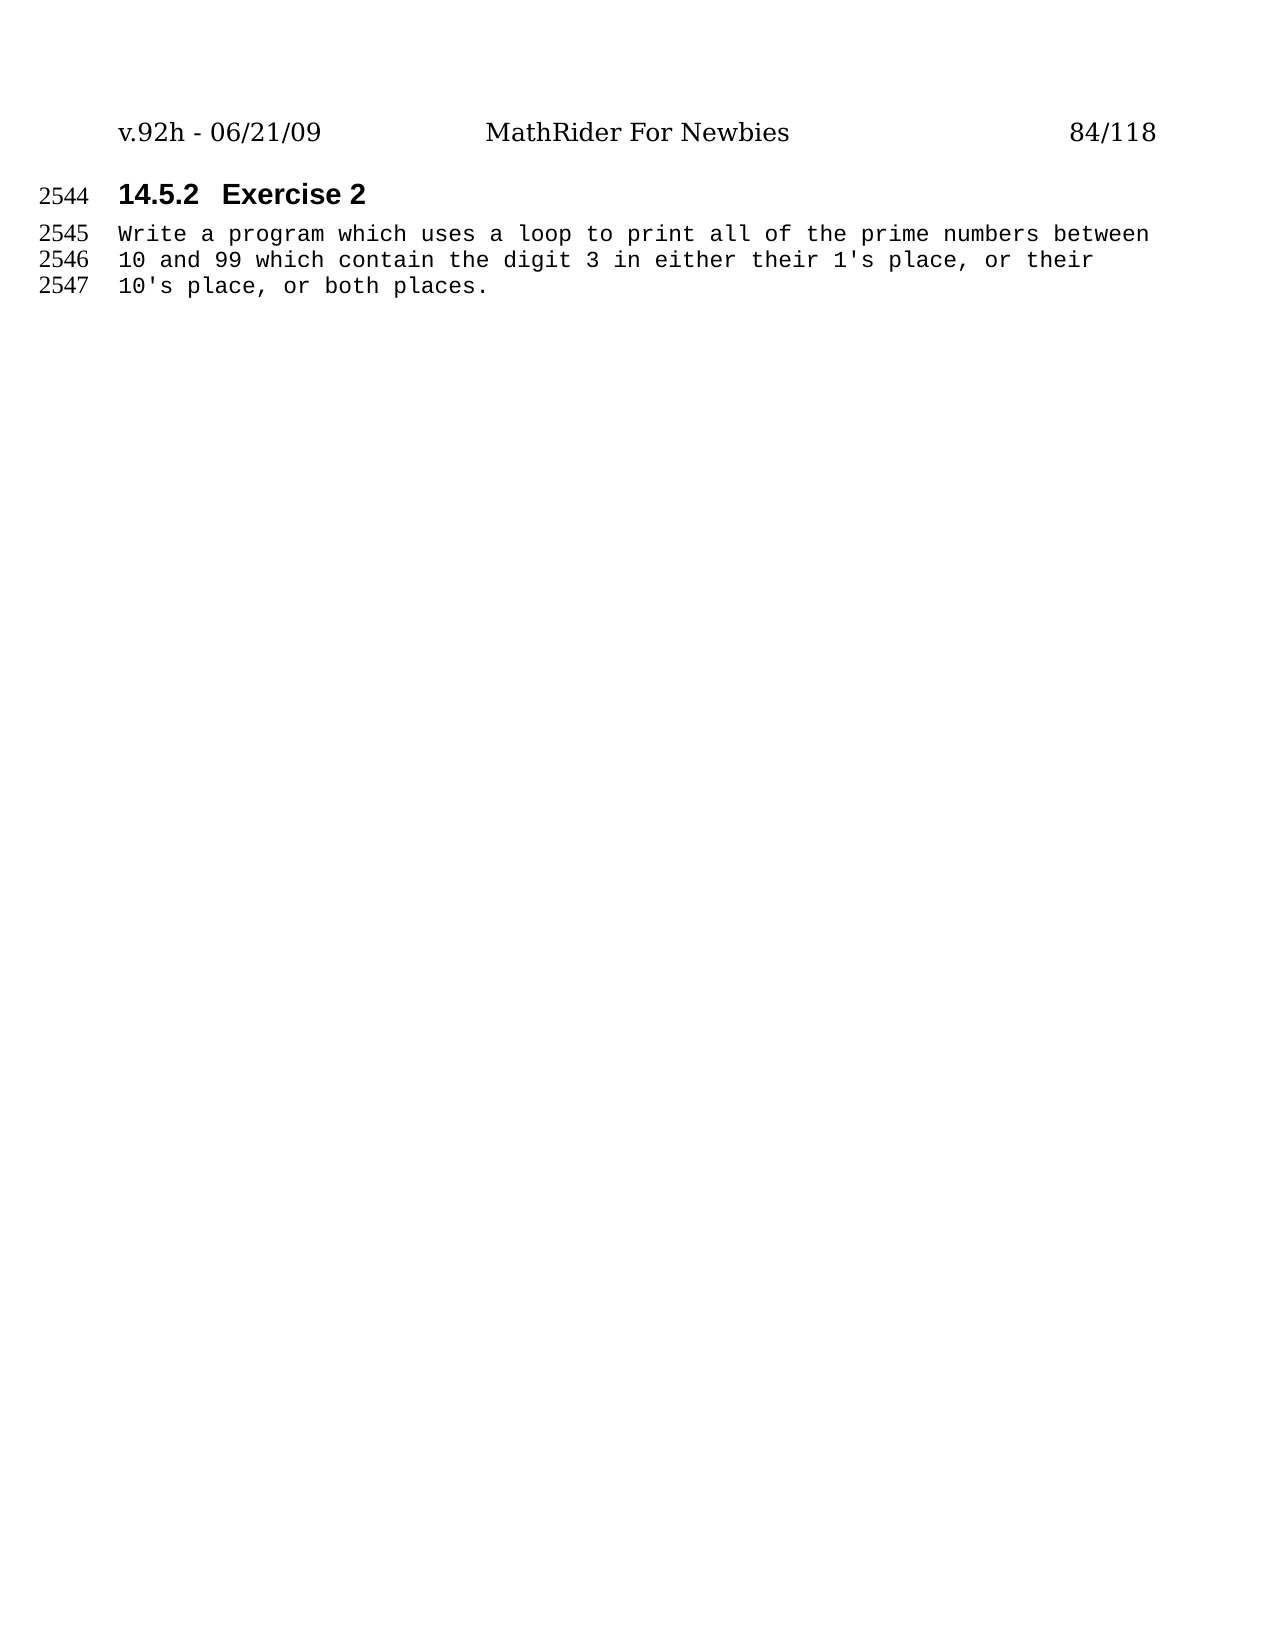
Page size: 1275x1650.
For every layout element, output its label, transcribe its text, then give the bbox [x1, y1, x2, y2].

text Write a program which uses a loop to print all of the prime numbers between 10 and 99 which contain the digit 3 in either their 1's place, or their 10's place, or both places. [118, 222, 1157, 300]
subtitle Exercise 2 [118, 177, 1157, 210]
